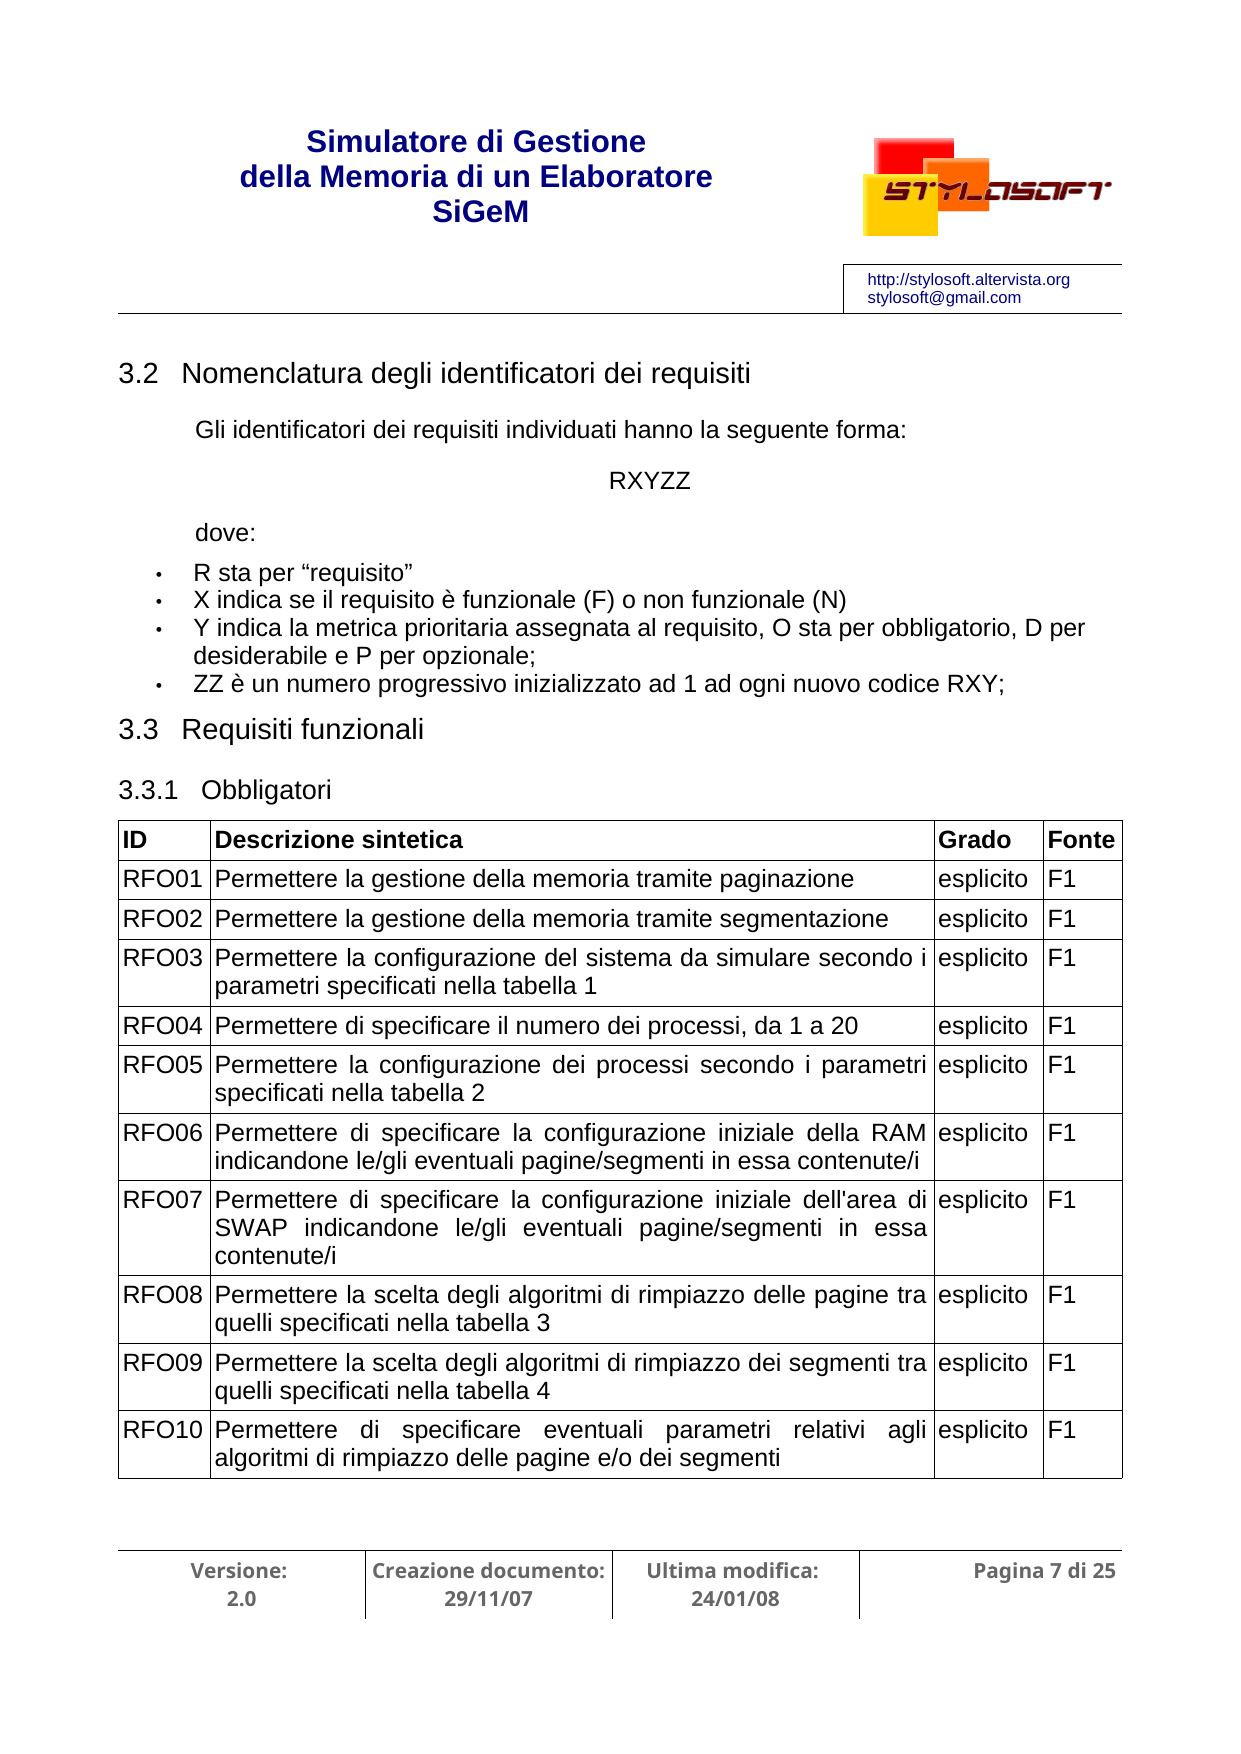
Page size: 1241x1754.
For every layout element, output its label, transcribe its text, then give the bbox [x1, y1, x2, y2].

table_header ID [119, 821, 210, 859]
list X indica se il requisito è funzionale (F) o non funzionale (N) [156, 586, 1122, 614]
table_cell F1 [1044, 1276, 1122, 1343]
list R sta per “requisito” [156, 558, 1122, 586]
table_cell esplicito [935, 861, 1043, 899]
table_cell F1 [1044, 1007, 1122, 1045]
table_cell RFO08 [119, 1276, 210, 1343]
table_cell F1 [1044, 861, 1122, 899]
table_cell F1 [1044, 940, 1122, 1006]
table_cell RFO07 [119, 1181, 210, 1275]
table_cell Permettere la scelta degli algoritmi di rimpiazzo delle pagine tra quelli specificati nella tabella 3 [211, 1276, 934, 1343]
table_cell RFO10 [119, 1411, 210, 1478]
table_header Fonte [1044, 821, 1122, 859]
table_cell Permettere di specificare la configurazione iniziale dell'area di SWAP indicandone le/gli eventuali pagine/segmenti in essa contenute/i [211, 1181, 934, 1275]
text Gli identificatori dei requisiti individuati hanno la seguente forma: [136, 416, 1104, 444]
subtitle Requisiti funzionali [118, 713, 1122, 745]
table_cell esplicito [935, 1276, 1043, 1343]
table_cell Permettere la gestione della memoria tramite paginazione [211, 861, 934, 899]
table_cell esplicito [935, 940, 1043, 1006]
table_cell esplicito [935, 1046, 1043, 1113]
table_cell F1 [1044, 1181, 1122, 1275]
table_cell F1 [1044, 1046, 1122, 1113]
table_cell esplicito [935, 1411, 1043, 1478]
table_cell esplicito [935, 1181, 1043, 1275]
picture [848, 123, 1117, 247]
subtitle Nomenclatura degli identificatori dei requisiti [118, 357, 1122, 389]
table_cell esplicito [935, 900, 1043, 938]
table_cell esplicito [935, 1114, 1043, 1180]
list ZZ è un numero progressivo inizializzato ad 1 ad ogni nuovo codice RXY; [156, 670, 1122, 698]
table_cell Permettere di specificare la configurazione iniziale della RAM indicandone le/gli eventuali pagine/segmenti in essa contenute/i [211, 1114, 934, 1180]
subtitle Obbligatori [118, 775, 1122, 805]
table_cell Permettere la configurazione del sistema da simulare secondo i parametri specificati nella tabella 1 [211, 940, 934, 1006]
table_cell Permettere la scelta degli algoritmi di rimpiazzo dei segmenti tra quelli specificati nella tabella 4 [211, 1344, 934, 1410]
table_cell RFO06 [119, 1114, 210, 1180]
table_cell RFO01 [119, 861, 210, 899]
table_cell F1 [1044, 900, 1122, 938]
table_cell F1 [1044, 1344, 1122, 1410]
text dove: [136, 519, 1104, 547]
table_cell esplicito [935, 1344, 1043, 1410]
table_cell RFO03 [119, 940, 210, 1006]
table_cell Permettere di specificare il numero dei processi, da 1 a 20 [211, 1007, 934, 1045]
table_cell F1 [1044, 1114, 1122, 1180]
text RXYZZ [136, 467, 1104, 495]
table_cell RFO05 [119, 1046, 210, 1113]
table_cell RFO02 [119, 900, 210, 938]
table_cell Permettere la configurazione dei processi secondo i parametri specificati nella tabella 2 [211, 1046, 934, 1113]
table_cell esplicito [935, 1007, 1043, 1045]
table_cell RFO04 [119, 1007, 210, 1045]
table_header Descrizione sintetica [211, 821, 934, 859]
table_header Grado [935, 821, 1043, 859]
table_cell Permettere di specificare eventuali parametri relativi agli algoritmi di rimpiazzo delle pagine e/o dei segmenti [211, 1411, 934, 1478]
list Y indica la metrica prioritaria assegnata al requisito, O sta per obbligatorio, D per desiderabile e P per opzionale; [156, 614, 1122, 670]
table_cell F1 [1044, 1411, 1122, 1478]
table_cell RFO09 [119, 1344, 210, 1410]
table_cell Permettere la gestione della memoria tramite segmentazione [211, 900, 934, 938]
